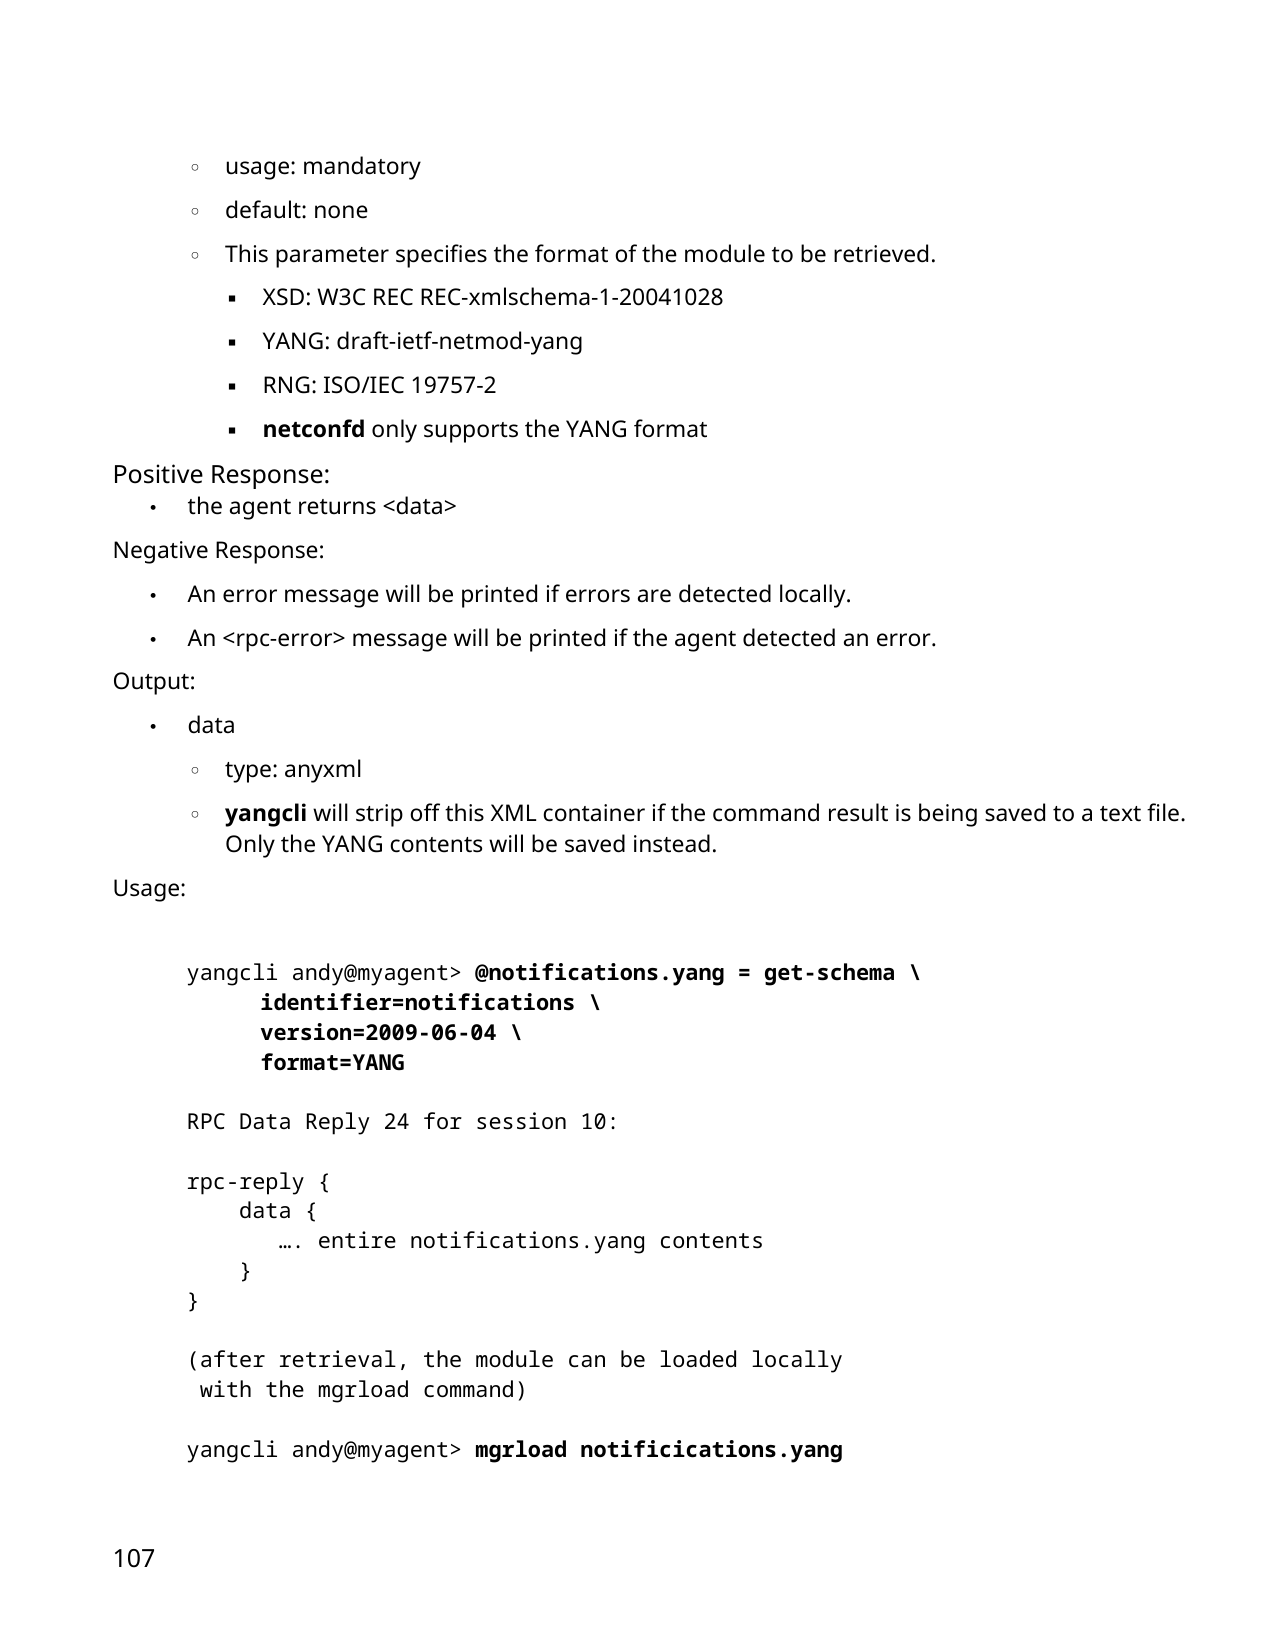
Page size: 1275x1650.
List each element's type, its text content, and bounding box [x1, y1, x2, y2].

text yangcli andy@myagent> @notifications.yang = get-schema \ identifier=notifications \ version=2009-06-04 \ format=YANG RPC Data Reply 24 for session 10: rpc-reply { data { …. entire notifications.yang contents } } (after retrieval, the module can be loaded locally with the mgrload command) yangcli andy@myagent> mgrload notificications.yang [112, 957, 1200, 1493]
text Usage: [112, 872, 1200, 903]
list netconfd only supports the YANG format [225, 412, 1200, 444]
text Negative Response: [112, 534, 1200, 565]
list default: none [187, 194, 1200, 225]
text Output: [112, 665, 1200, 697]
list RNG: ISO/IEC 19757-2 [225, 369, 1200, 400]
list yangcli will strip off this XML container if the command result is being saved to a text file. Only the YANG contents will be saved instead. [187, 797, 1200, 859]
list the agent returns <data> [150, 490, 1200, 522]
list XSD: W3C REC REC-xmlschema-1-20041028 [225, 281, 1200, 312]
list An error message will be printed if errors are detected locally. [150, 578, 1200, 609]
list type: anyxml [187, 753, 1200, 784]
list data [150, 709, 1200, 740]
list usage: mandatory [187, 150, 1200, 181]
list An <rpc-error> message will be printed if the agent detected an error. [150, 622, 1200, 653]
list YANG: draft-ietf-netmod-yang [225, 325, 1200, 356]
text Positive Response: [112, 456, 1200, 490]
list This parameter specifies the format of the module to be retrieved. [187, 237, 1200, 269]
